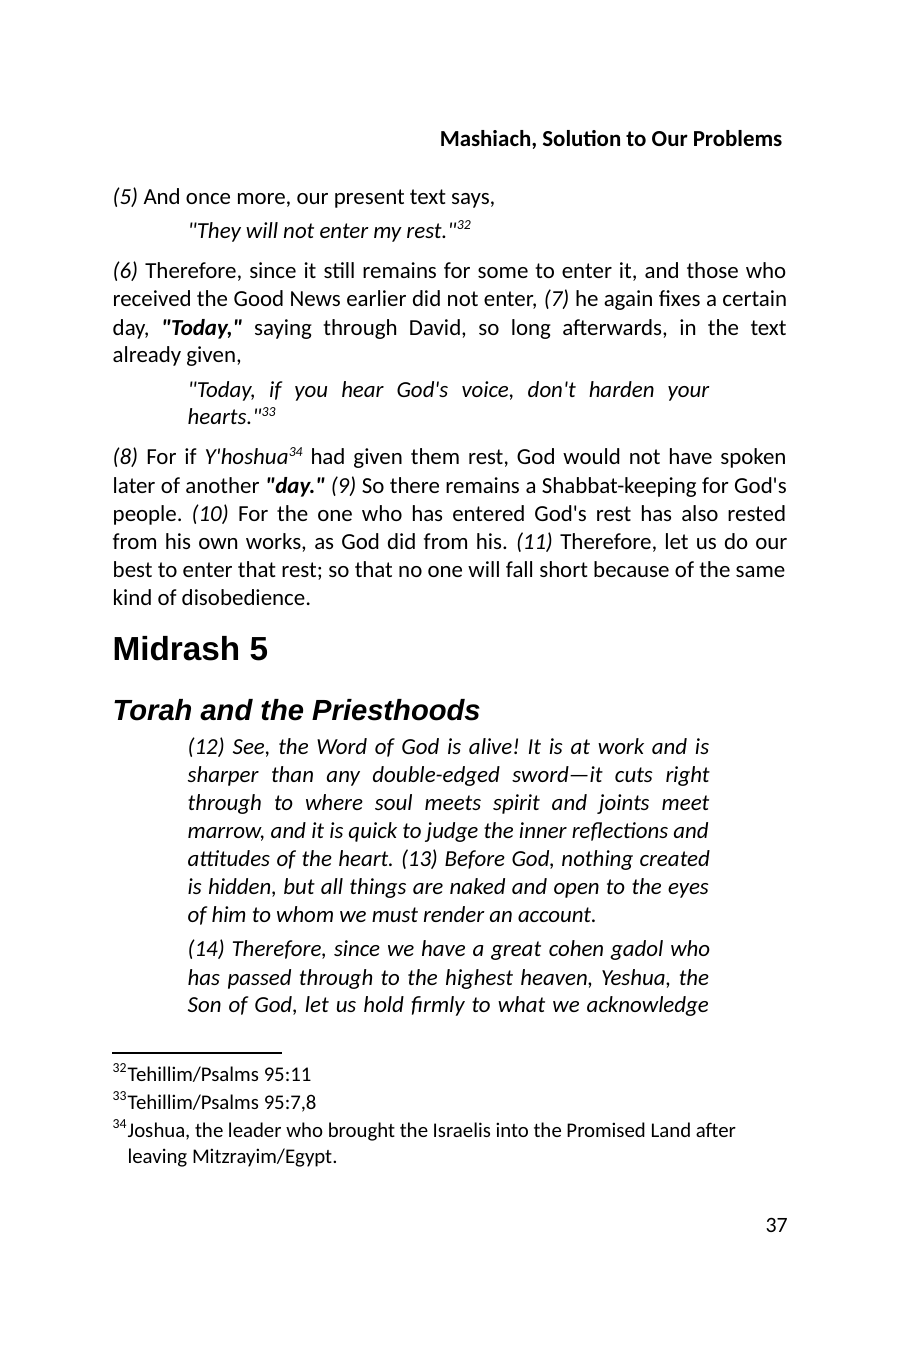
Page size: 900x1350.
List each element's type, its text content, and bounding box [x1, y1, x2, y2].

text (5) And once more, our present text says, [112, 182, 787, 211]
text Tehillim/Psalms 95:7,8 [112, 1087, 787, 1115]
subtitle Midrash 5 [112, 629, 787, 667]
text "Today, if you hear God's voice, don't harden your hearts." [187, 375, 712, 431]
text Joshua, the leader who brought the Israelis into the Promised Land after leaving Mitzrayim/Egypt. [112, 1115, 787, 1169]
text "They will not enter my rest." [187, 217, 712, 244]
subtitle Torah and the Priesthoods [112, 693, 787, 726]
text (8) For if Y'hoshua had given them rest, God would not have spoken later of another "day." (9) So there remains a Shabbat-keeping for God's people. (10) For the one who has entered God's rest has also rested from his own works, as God did from his. (11) Therefore, let us do our best to enter that rest; so that no one will fall short because of the same kind of disobedience. [112, 443, 787, 611]
text (6) Therefore, since it still remains for some to enter it, and those who received the Good News earlier did not enter, (7) he again fixes a certain day, "Today," saying through David, so long afterwards, in the text already given, [112, 257, 787, 369]
text Tehillim/Psalms 95:11 [112, 1059, 787, 1087]
text (12) See, the Word of God is alive! It is at work and is sharper than any double-edged sword—it cuts right through to where soul meets spirit and joints meet marrow, and it is quick to judge the inner reflections and attitudes of the heart. (13) Before God, nothing created is hidden, but all things are naked and open to the eyes of him to whom we must render an account. [187, 732, 712, 928]
text (14) Therefore, since we have a great cohen gadol who has passed through to the highest heaven, Yeshua, the Son of God, let us hold firmly to what we acknowledge [187, 934, 712, 1019]
